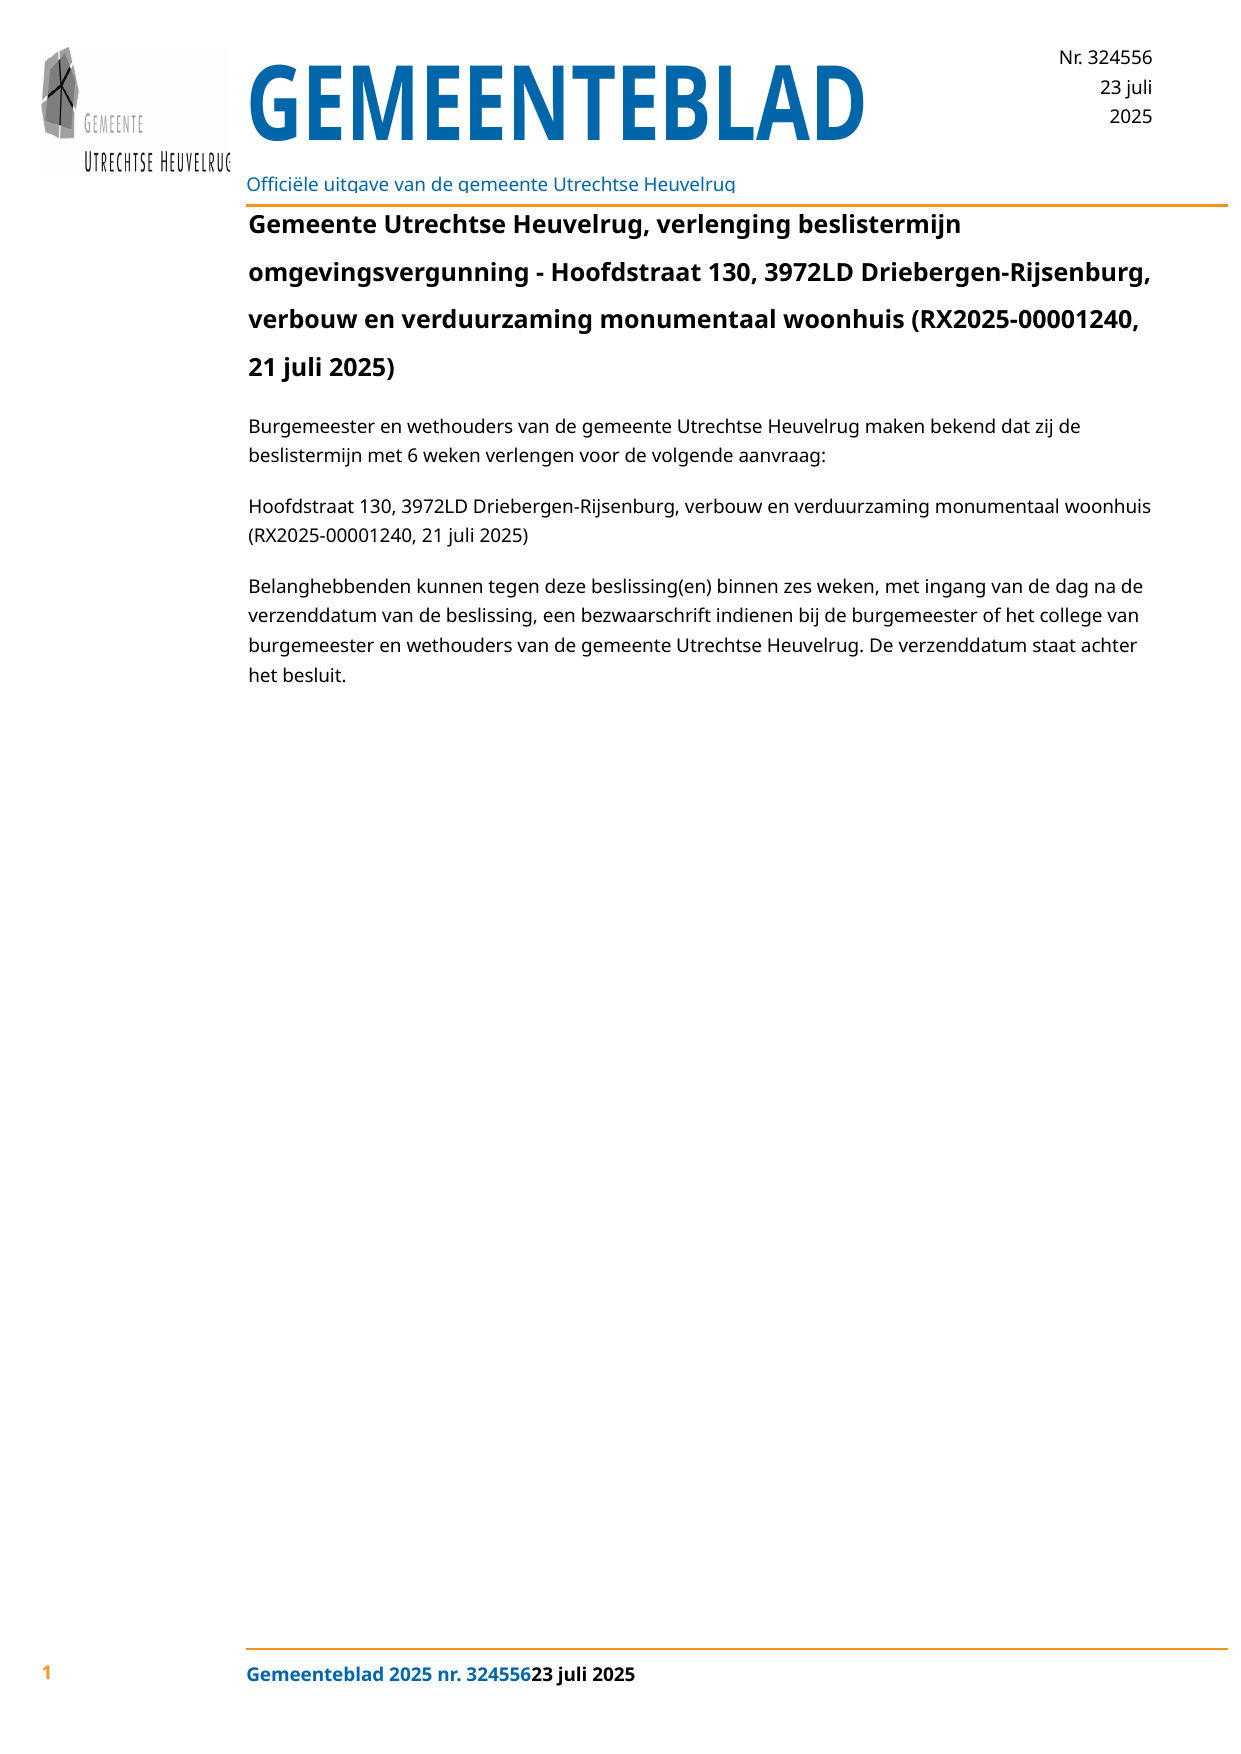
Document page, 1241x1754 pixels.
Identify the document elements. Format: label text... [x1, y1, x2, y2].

picture [41, 47, 231, 172]
text Hoofdstraat 130, 3972LD Driebergen-Rijsenburg, verbouw en verduurzaming monumentaal woonhuis (RX2025-00001240, 21 juli 2025) [248, 493, 1152, 548]
text Burgemeester en wethouders van de gemeente Utrechtse Heuvelrug maken bekend dat zij de beslistermijn met 6 weken verlengen voor de volgende aanvraag: [248, 413, 1152, 468]
text Gemeente Utrechtse Heuvelrug, verlenging beslistermijn omgevingsvergunning - Hoofdstraat 130, 3972LD Driebergen-Rijsenburg, verbouw en verduurzaming monumentaal woonhuis (RX2025-00001240, 21 juli 2025) [248, 207, 1152, 384]
text Belanghebbenden kunnen tegen deze beslissing(en) binnen zes weken, met ingang van de dag na de verzenddatum van de beslissing, een bezwaarschrift indienen bij de burgemeester of het college van burgemeester en wethouders van de gemeente Utrechtse Heuvelrug. De verzenddatum staat achter het besluit. [248, 573, 1152, 688]
